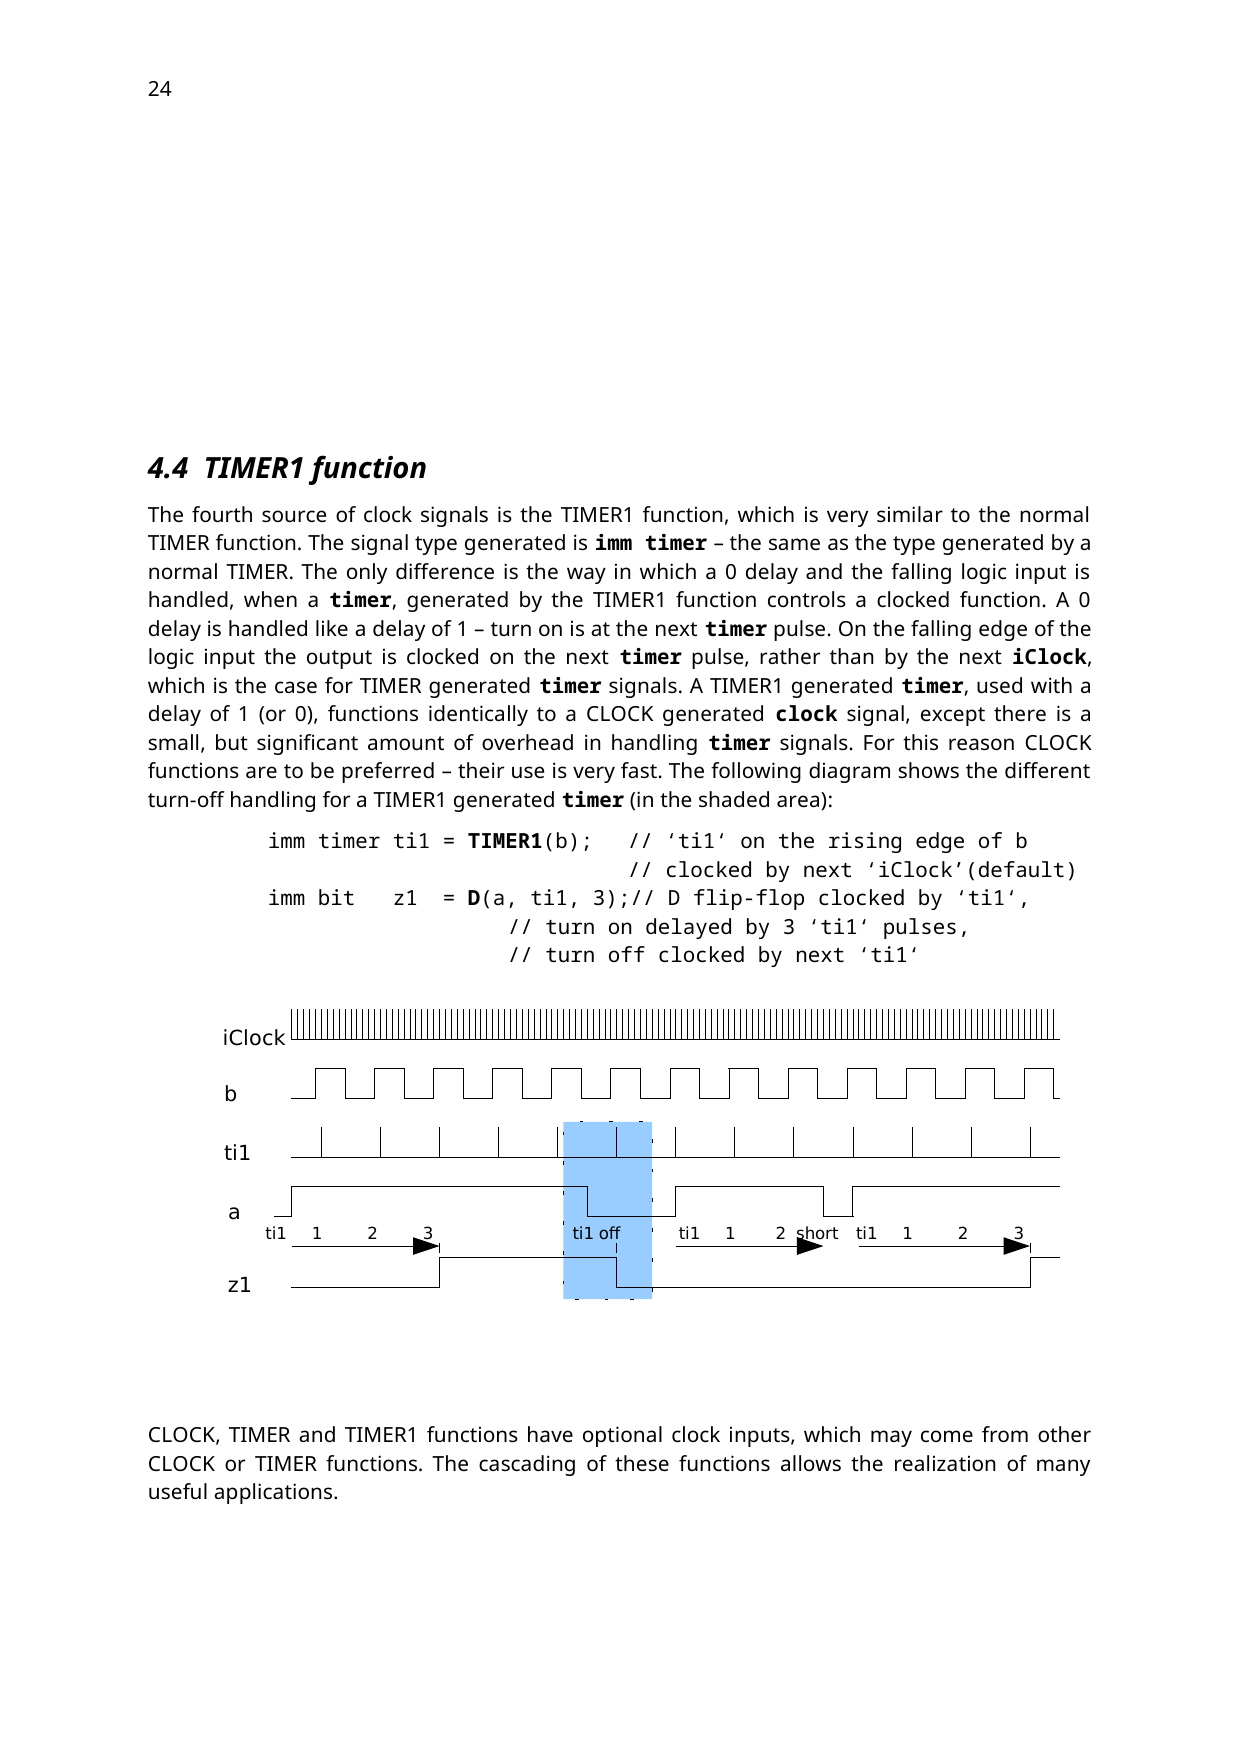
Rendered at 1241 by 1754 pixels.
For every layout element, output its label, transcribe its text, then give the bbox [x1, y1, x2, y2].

text imm timer ti1 = TIMER1(b); // ‘ti1‘ on the rising edge of b // clocked by next ‘iClock’(default) imm bit z1 = D(a, ti1, 3);// D flip-flop clocked by ‘ti1‘, // turn on delayed by 3 ‘ti1‘ pulses, // turn off clocked by next ‘ti1‘ [268, 826, 1092, 997]
text CLOCK, TIMER and TIMER1 functions have optional clock inputs, which may come from other CLOCK or TIMER functions. The cascading of these functions allows the realization of many useful applications. [148, 1420, 1092, 1506]
subtitle TIMER1 function [148, 447, 1092, 487]
text The fourth source of clock signals is the TIMER1 function, which is very similar to the normal TIMER function. The signal type generated is imm timer – the same as the type generated by a normal TIMER. The only difference is the way in which a 0 delay and the falling logic input is handled, when a timer, generated by the TIMER1 function controls a clocked function. A 0 delay is handled like a delay of 1 – turn on is at the next timer pulse. On the falling edge of the logic input the output is clocked on the next timer pulse, rather than by the next iClock, which is the case for TIMER generated timer signals. A TIMER1 generated timer, used with a delay of 1 (or 0), functions identically to a CLOCK generated clock signal, except there is a small, but significant amount of overhead in handling timer signals. For this reason CLOCK functions are to be preferred – their use is very fast. The following diagram shows the different turn-off handling for a TIMER1 generated timer (in the shaded area): [148, 499, 1092, 813]
